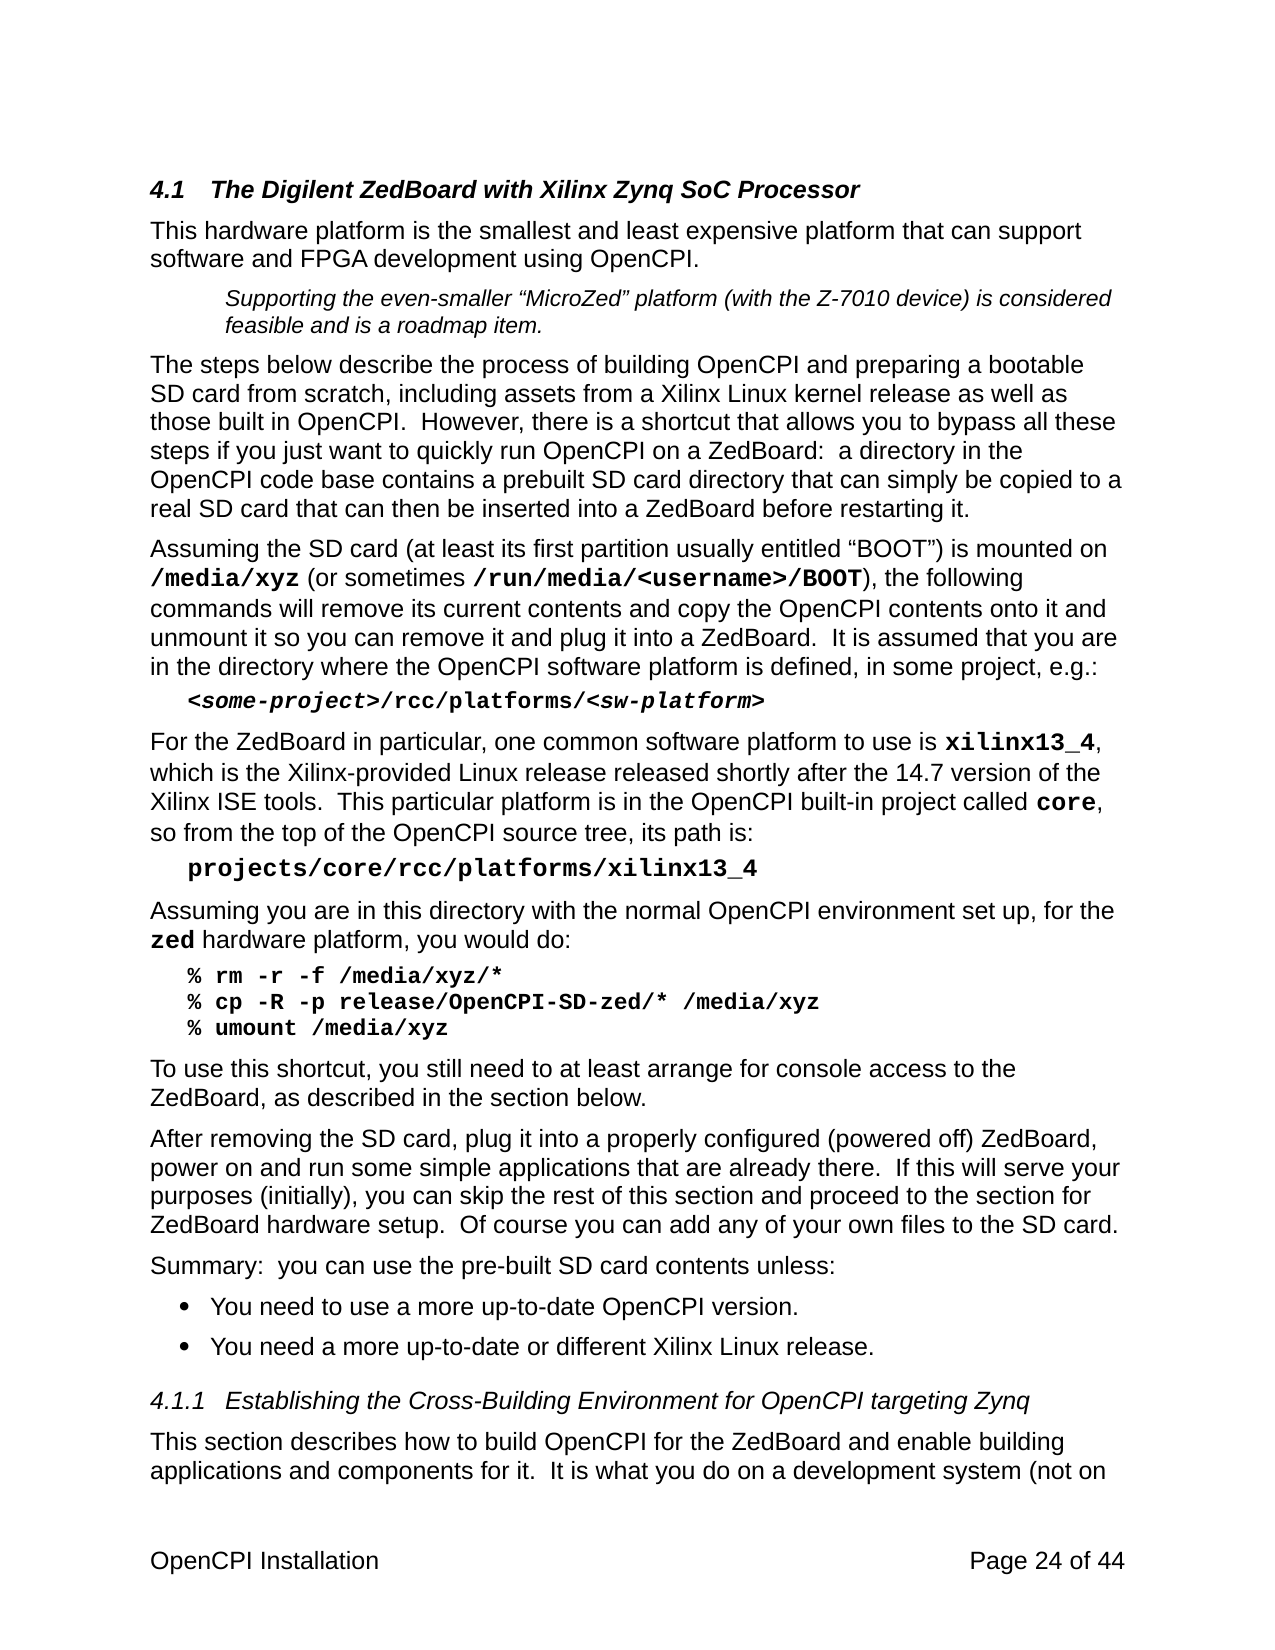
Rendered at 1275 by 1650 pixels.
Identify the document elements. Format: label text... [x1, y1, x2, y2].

subtitle Establishing the Cross-Building Environment for OpenCPI targeting Zynq [150, 1386, 1125, 1415]
text The steps below describe the process of building OpenCPI and preparing a bootable SD card from scratch, including assets from a Xilinx Linux kernel release as well as those built in OpenCPI. However, there is a shortcut that allows you to bypass all these steps if you just want to quickly run OpenCPI on a ZedBoard: a directory in the OpenCPI code base contains a prebuilt SD card directory that can simply be copied to a real SD card that can then be inserted into a ZedBoard before restarting it. [150, 350, 1125, 522]
text To use this shortcut, you still need to at least arrange for console access to the ZedBoard, as described in the section below. [150, 1054, 1125, 1112]
text <some-project>/rcc/platforms/<sw-platform> [187, 689, 1125, 715]
text projects/core/rcc/platforms/xilinx13_4 [187, 856, 1125, 884]
text % rm -r -f /media/xyz/* % cp -R -p release/OpenCPI-SD-zed/* /media/xyz % umount /media/xyz [187, 964, 1125, 1042]
text Supporting the even-smaller “MicroZed” platform (with the Z-7010 device) is considered feasible and is a roadmap item. [225, 285, 1125, 338]
list You need to use a more up-to-date OpenCPI version. [180, 1291, 1125, 1320]
text Assuming you are in this directory with the normal OpenCPI environment set up, for the zed hardware platform, you would do: [150, 896, 1125, 956]
text This section describes how to build OpenCPI for the ZedBoard and enable building applications and components for it. It is what you do on a development system (not on [150, 1427, 1125, 1484]
text After removing the SD card, plug it into a properly configured (powered off) ZedBoard, power on and run some simple applications that are already there. If this will serve your purposes (initially), you can skip the rest of this section and proceed to the section for ZedBoard hardware setup. Of course you can add any of your own files to the SD card. [150, 1124, 1125, 1239]
list You need a more up-to-date or different Xilinx Linux release. [180, 1332, 1125, 1361]
text Assuming the SD card (at least its first partition usually entitled “BOOT”) is mounted on /media/xyz (or sometimes /run/media/<username>/BOOT), the following commands will remove its current contents and copy the OpenCPI contents onto it and unmount it so you can remove it and plug it into a ZedBoard. It is assumed that you are in the directory where the OpenCPI software platform is defined, in some project, e.g.: [150, 534, 1125, 680]
subtitle The Digilent ZedBoard with Xilinx Zynq SoC Processor [150, 175, 1125, 204]
text This hardware platform is the smallest and least expensive platform that can support software and FPGA development using OpenCPI. [150, 216, 1125, 273]
text Summary: you can use the pre-built SD card contents unless: [150, 1251, 1125, 1279]
text For the ZedBoard in particular, one common software platform to use is xilinx13_4, which is the Xilinx-provided Linux release released shortly after the 14.7 version of the Xilinx ISE tools. This particular platform is in the OpenCPI built-in project called core, so from the top of the OpenCPI source tree, its path is: [150, 727, 1125, 847]
